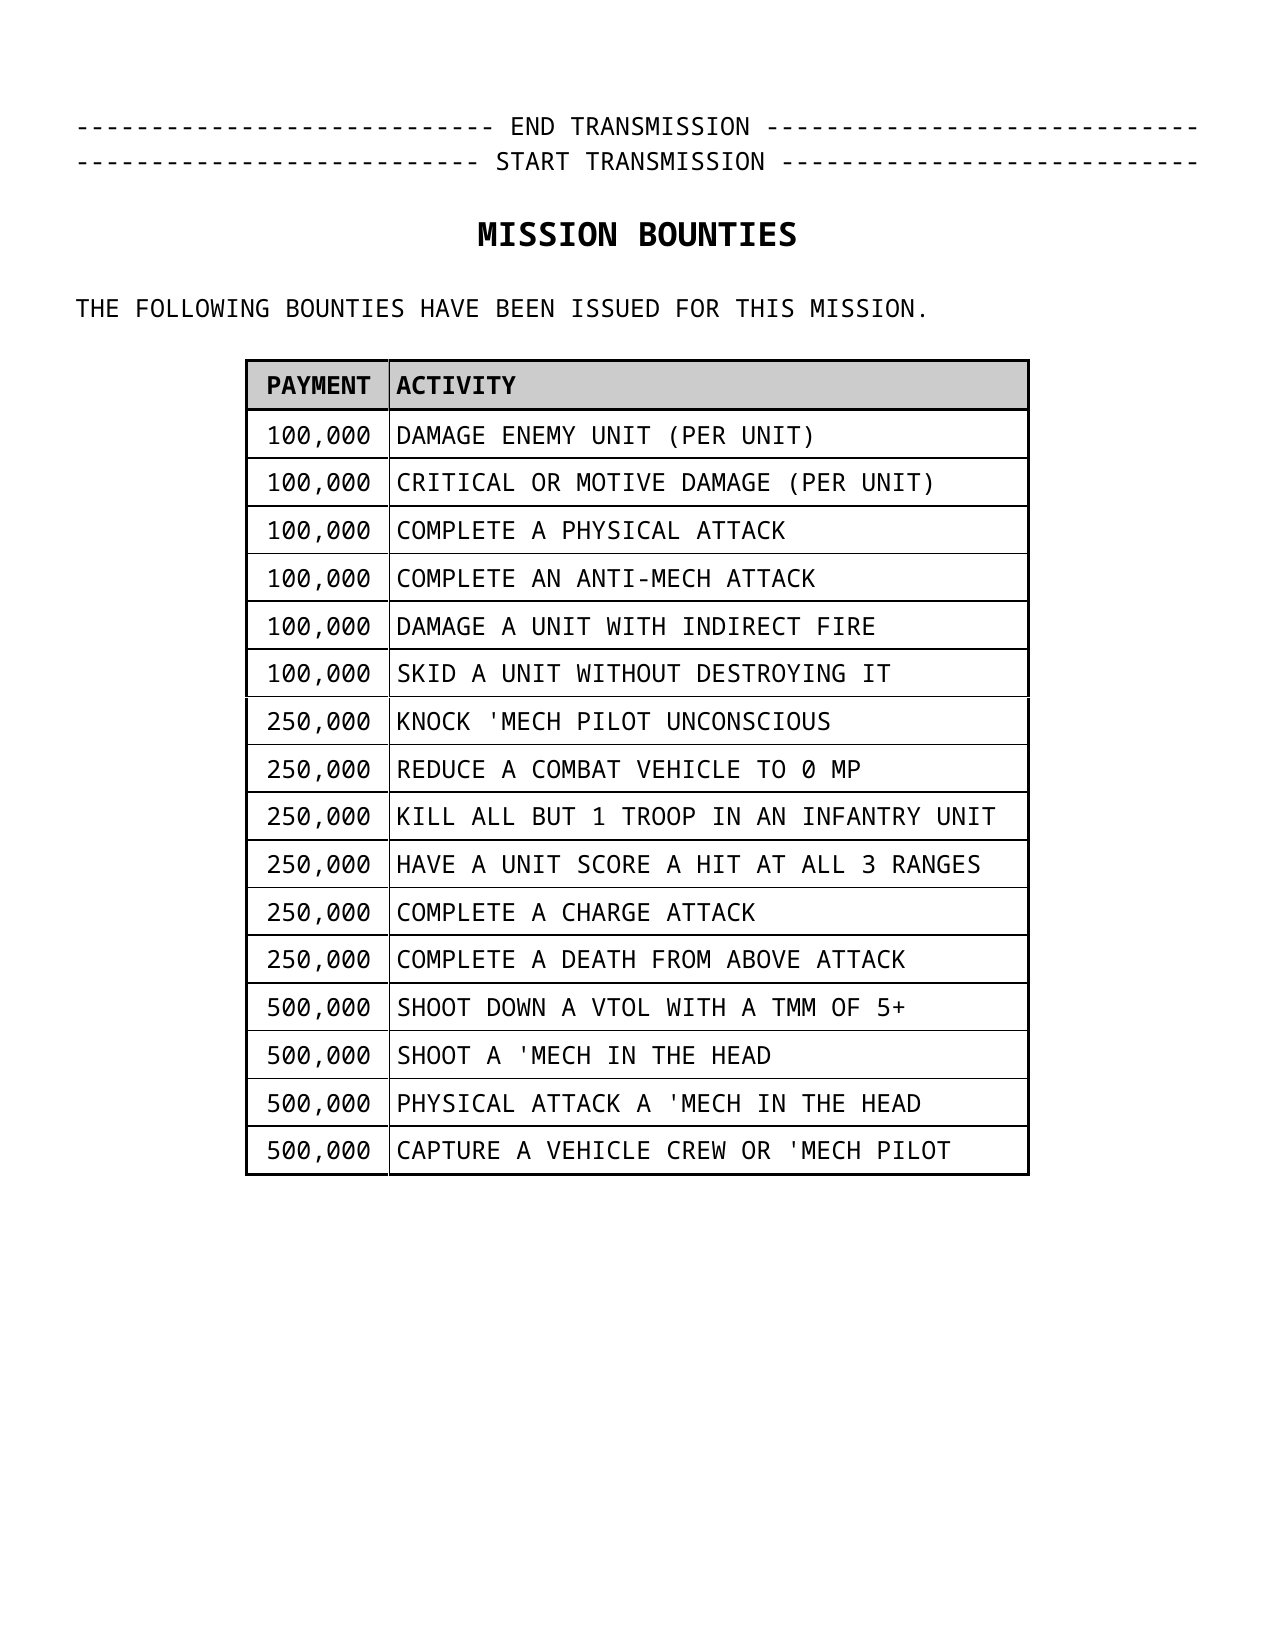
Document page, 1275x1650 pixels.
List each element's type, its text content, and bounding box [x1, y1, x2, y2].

table_cell 100,000 [248, 554, 388, 600]
table_cell CAPTURE A VEHICLE CREW OR 'MECH PILOT [390, 1127, 1027, 1173]
table_cell COMPLETE A DEATH FROM ABOVE ATTACK [390, 936, 1027, 982]
table_header ACTIVITY [390, 362, 1027, 408]
table_cell SHOOT A 'MECH IN THE HEAD [390, 1031, 1027, 1078]
table_cell REDUCE A COMBAT VEHICLE TO 0 MP [390, 745, 1027, 791]
table_cell 250,000 [248, 888, 388, 934]
text --------------------------- START TRANSMISSION ---------------------------- [75, 143, 1200, 177]
table_cell COMPLETE AN ANTI-MECH ATTACK [390, 554, 1027, 600]
table_cell 100,000 [248, 650, 388, 696]
table_cell SKID A UNIT WITHOUT DESTROYING IT [390, 650, 1027, 696]
table_cell 250,000 [248, 936, 388, 982]
table_cell 250,000 [248, 793, 388, 839]
table_header PAYMENT [248, 362, 388, 408]
table_cell 250,000 [248, 745, 388, 791]
table_cell KNOCK 'MECH PILOT UNCONSCIOUS [390, 698, 1027, 744]
table_cell 100,000 [248, 411, 388, 457]
table_cell CRITICAL OR MOTIVE DAMAGE (PER UNIT) [390, 459, 1027, 505]
table_cell 500,000 [248, 1031, 388, 1078]
table_cell 250,000 [248, 841, 388, 887]
table_cell 500,000 [248, 984, 388, 1030]
table_cell HAVE A UNIT SCORE A HIT AT ALL 3 RANGES [390, 841, 1027, 887]
subtitle MISSION BOUNTIES [75, 211, 1200, 257]
table_cell DAMAGE ENEMY UNIT (PER UNIT) [390, 411, 1027, 457]
table_cell 100,000 [248, 459, 388, 505]
table_cell COMPLETE A CHARGE ATTACK [390, 888, 1027, 934]
table_cell KILL ALL BUT 1 TROOP IN AN INFANTRY UNIT [390, 793, 1027, 839]
table_cell 500,000 [248, 1127, 388, 1173]
table_cell PHYSICAL ATTACK A 'MECH IN THE HEAD [390, 1079, 1027, 1125]
table_cell 500,000 [248, 1079, 388, 1125]
table_cell COMPLETE A PHYSICAL ATTACK [390, 507, 1027, 553]
table_cell 100,000 [248, 602, 388, 648]
table_cell DAMAGE A UNIT WITH INDIRECT FIRE [390, 602, 1027, 648]
text ---------------------------- END TRANSMISSION ----------------------------- [75, 109, 1200, 143]
table_cell 250,000 [248, 698, 388, 744]
text THE FOLLOWING BOUNTIES HAVE BEEN ISSUED FOR THIS MISSION. [75, 291, 1200, 325]
table_cell SHOOT DOWN A VTOL WITH A TMM OF 5+ [390, 984, 1027, 1030]
table_cell 100,000 [248, 507, 388, 553]
